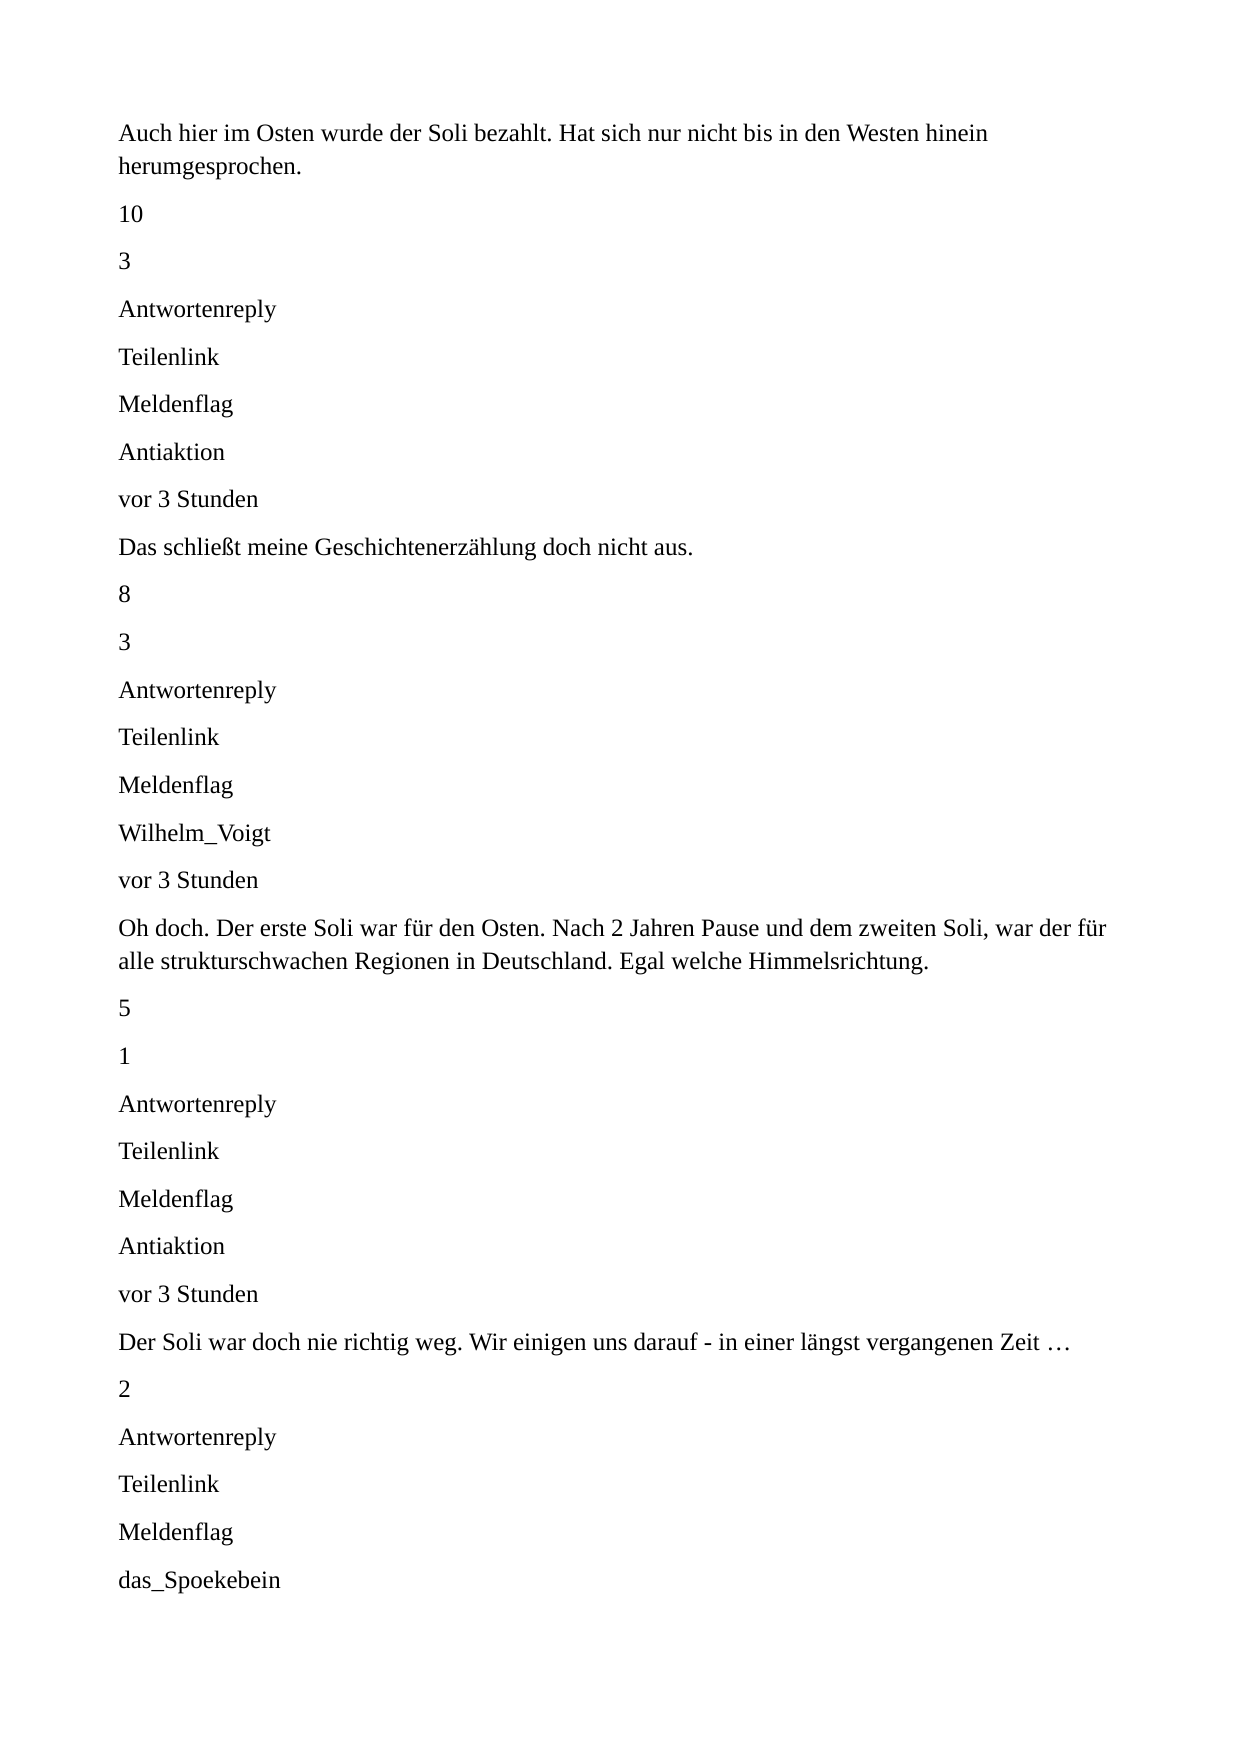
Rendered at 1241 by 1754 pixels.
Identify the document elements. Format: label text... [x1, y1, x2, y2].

text Antiaktion [118, 1231, 1122, 1260]
text 3 [118, 627, 1122, 656]
text vor 3 Stunden [118, 865, 1122, 894]
text das_Spoekebein [118, 1565, 1122, 1593]
text Wilhelm_Voigt [118, 818, 1122, 846]
text 5 [118, 993, 1122, 1022]
text Antwortenreply [118, 1422, 1122, 1451]
text 8 [118, 579, 1122, 608]
text Teilenlink [118, 722, 1122, 751]
text vor 3 Stunden [118, 484, 1122, 513]
text Antiaktion [118, 437, 1122, 466]
text Meldenflag [118, 389, 1122, 418]
text Teilenlink [118, 1469, 1122, 1498]
text Oh doch. Der erste Soli war für den Osten. Nach 2 Jahren Pause und dem zweiten Soli, war der für alle strukturschwachen Regionen in Deutschland. Egal welche Himmelsrichtung. [118, 913, 1122, 974]
text Antwortenreply [118, 294, 1122, 323]
text Antwortenreply [118, 1089, 1122, 1117]
text Teilenlink [118, 342, 1122, 370]
text Meldenflag [118, 1184, 1122, 1213]
text 1 [118, 1041, 1122, 1070]
text Teilenlink [118, 1136, 1122, 1165]
text 3 [118, 246, 1122, 275]
text Auch hier im Osten wurde der Soli bezahlt. Hat sich nur nicht bis in den Westen hinein herumgesprochen. [118, 118, 1122, 180]
text 10 [118, 199, 1122, 227]
text Das schließt meine Geschichtenerzählung doch nicht aus. [118, 532, 1122, 561]
text vor 3 Stunden [118, 1279, 1122, 1308]
text Antwortenreply [118, 675, 1122, 703]
text 2 [118, 1374, 1122, 1403]
text Der Soli war doch nie richtig weg. Wir einigen uns darauf - in einer längst vergangenen Zeit … [118, 1327, 1122, 1355]
text Meldenflag [118, 770, 1122, 799]
text Meldenflag [118, 1517, 1122, 1546]
